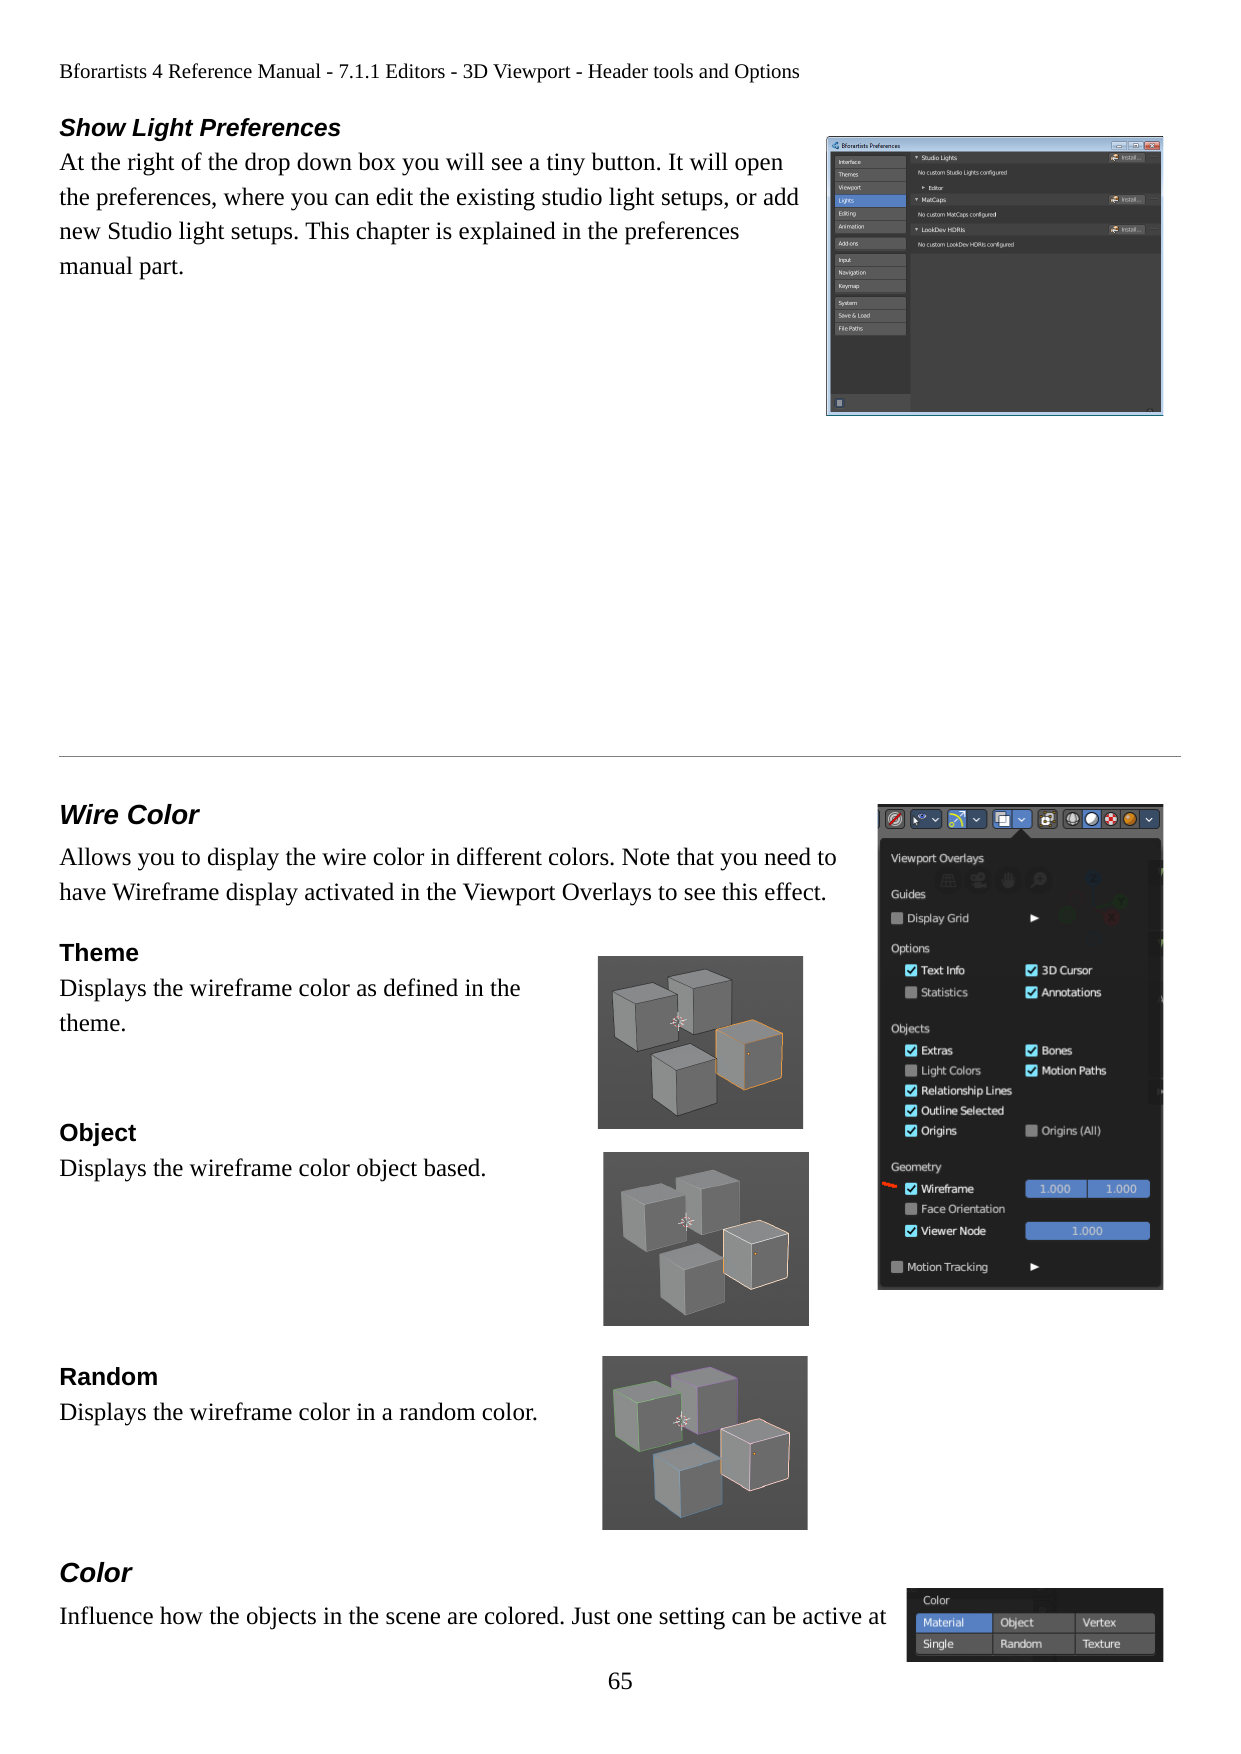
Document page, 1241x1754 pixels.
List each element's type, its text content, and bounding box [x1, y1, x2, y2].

text [808, 1397, 1181, 1426]
subtitle [808, 1362, 1181, 1391]
text Influence how the objects in the scene are colored. Just one setting can be active at [59, 1601, 906, 1629]
text At the right of the drop down box you will see a tiny button. It will open the preferences, where you can edit the existing studio light setups, or add new Studio light setups. This chapter is explained in the preferences manual part. [59, 147, 826, 279]
picture [603, 1152, 809, 1326]
subtitle [1164, 938, 1181, 967]
subtitle [1164, 1118, 1181, 1147]
picture [602, 1356, 808, 1530]
picture [877, 804, 1164, 1290]
text Displays the wireframe color object based. [59, 1153, 603, 1182]
picture [826, 136, 1164, 416]
text Allows you to display the wire color in different colors. Note that you need to have Wireframe display activated in the Viewport Overlays to see this effect. [59, 842, 877, 906]
picture [906, 1588, 1164, 1662]
text [1164, 973, 1181, 1037]
subtitle Random [59, 1362, 602, 1391]
subtitle Object [59, 1118, 877, 1147]
subtitle Wire Color [59, 798, 1181, 830]
text Displays the wireframe color as defined in the theme. [59, 973, 597, 1037]
subtitle Color [59, 1556, 1181, 1588]
picture [597, 956, 804, 1129]
text [804, 973, 877, 1037]
subtitle Show Light Preferences [59, 113, 1181, 141]
subtitle Theme [59, 938, 877, 967]
text Displays the wireframe color in a random color. [59, 1397, 602, 1426]
text [809, 1153, 877, 1182]
